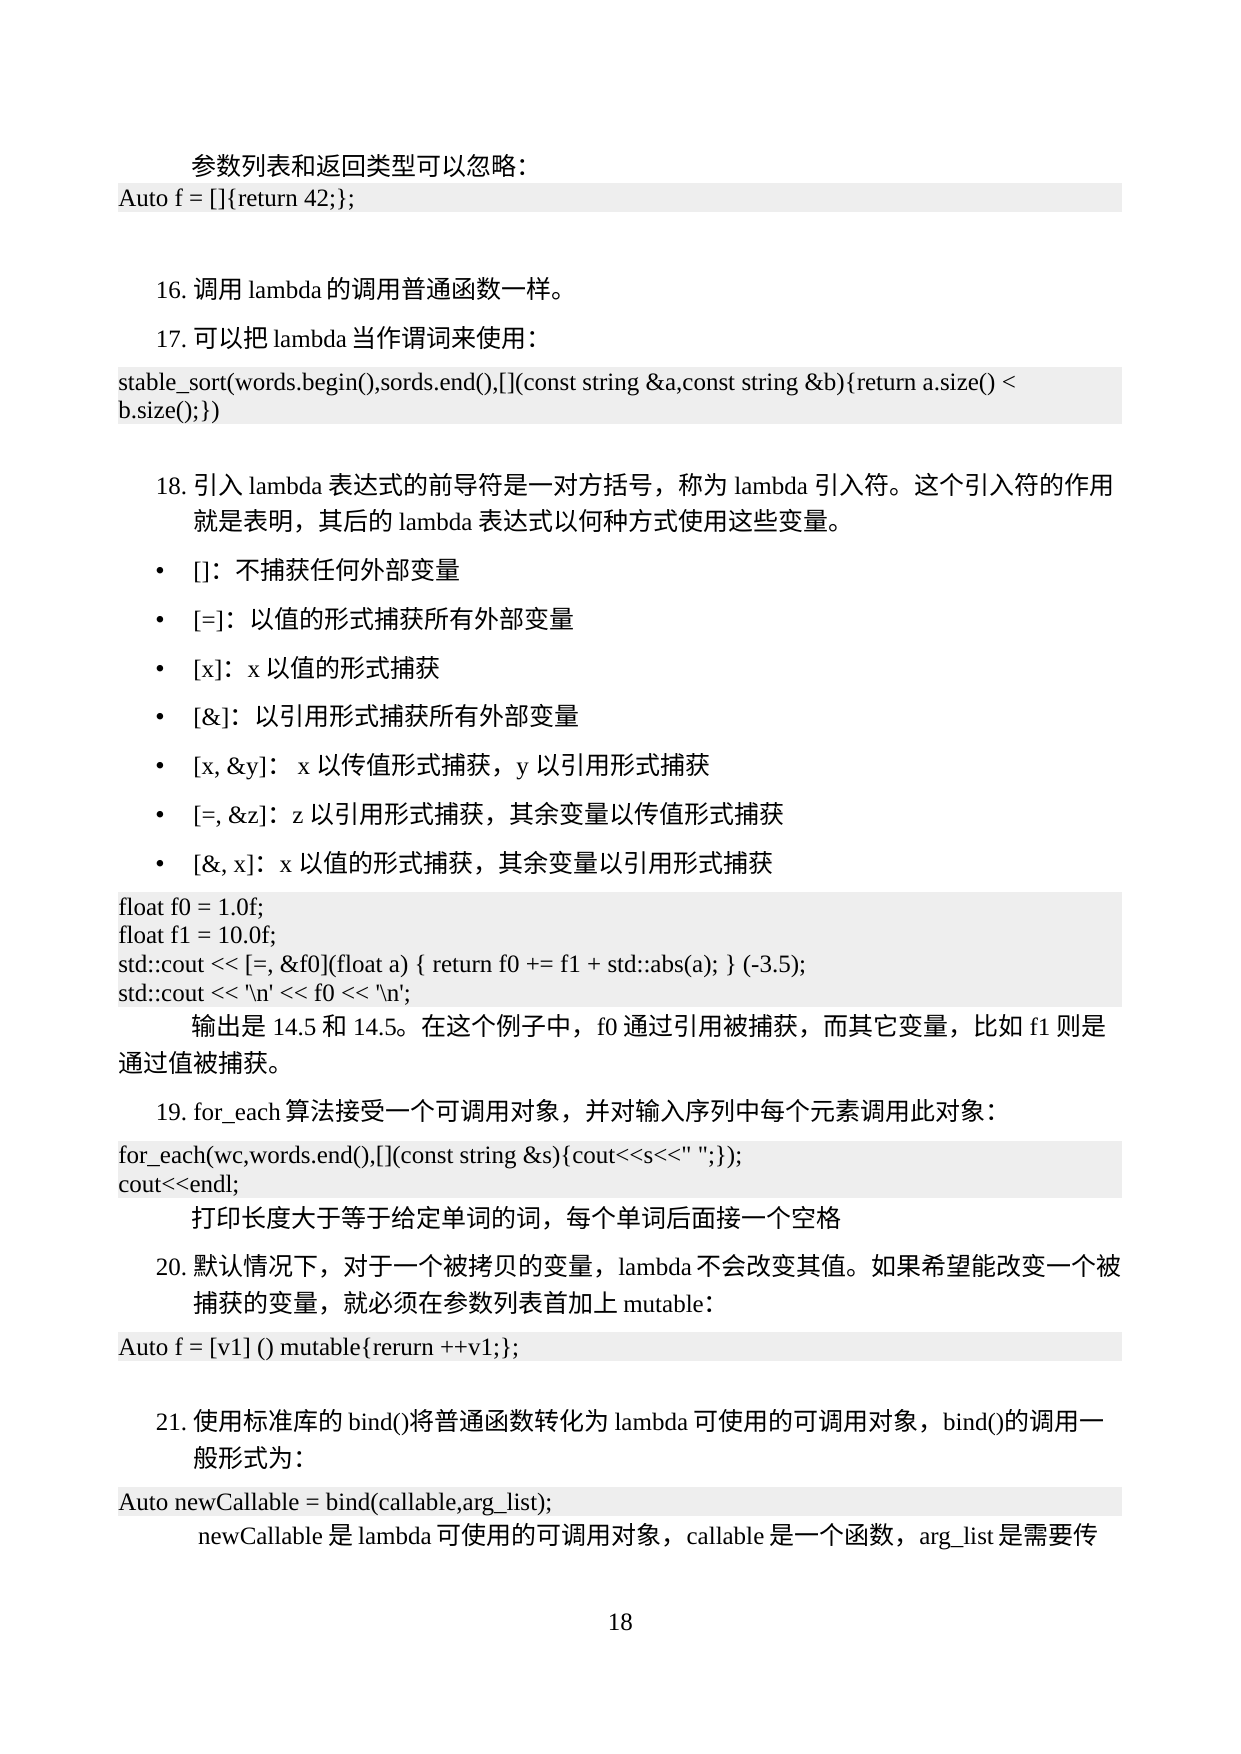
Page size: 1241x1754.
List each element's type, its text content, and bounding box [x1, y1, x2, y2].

table_header for_each(wc,words.end(),[](const string &s){cout<<s<<" ";}); cout<<endl; [118, 1141, 1122, 1198]
table_header float f0 = 1.0f; float f1 = 10.0f; std::cout << [=, &f0](float a) { return f0 += f1 + std::abs(a); } (-3.5); std::cout << '\n' << f0 << '\n'; [118, 892, 1122, 1007]
table_header Auto f = [v1] () mutable{rerurn ++v1;}; [118, 1332, 1122, 1361]
text 输出是 14.5 和 14.5。在这个例子中，f0 通过引用被捕获，而其它变量，比如 f1 则是通过值被捕获。 [118, 1007, 1122, 1079]
table_header stable_sort(words.begin(),sords.end(),[](const string &a,const string &b){return a.size() < b.size();}) [118, 367, 1122, 424]
list for_each算法接受一个可调用对象，并对输入序列中每个元素调用此对象： [156, 1092, 1122, 1128]
table_header Auto f = []{return 42;}; [118, 183, 1122, 212]
list 默认情况下，对于一个被拷贝的变量，lambda不会改变其值。如果希望能改变一个被捕获的变量，就必须在参数列表首加上mutable： [156, 1247, 1122, 1319]
list [&, x]：x 以值的形式捕获，其余变量以引用形式捕获 [156, 843, 1122, 879]
text newCallable是lambda可使用的可调用对象，callable是一个函数，arg_list是需要传 [118, 1516, 1122, 1552]
list []：不捕获任何外部变量 [156, 551, 1122, 587]
list [x, &y]： x 以传值形式捕获，y 以引用形式捕获 [156, 746, 1122, 782]
text 打印长度大于等于给定单词的词，每个单词后面接一个空格 [118, 1198, 1122, 1234]
text 参数列表和返回类型可以忽略： [118, 147, 1122, 183]
list [x]：x以值的形式捕获 [156, 648, 1122, 684]
list 调用lambda的调用普通函数一样。 [156, 269, 1122, 306]
list 引入 lambda 表达式的前导符是一对方括号，称为 lambda 引入符。这个引入符的作用就是表明，其后的 lambda 表达式以何种方式使用这些变量。 [156, 466, 1122, 538]
list [=]：以值的形式捕获所有外部变量 [156, 599, 1122, 636]
list [=, &z]：z 以引用形式捕获，其余变量以传值形式捕获 [156, 794, 1122, 831]
list 可以把lambda当作谓词来使用： [156, 318, 1122, 354]
list 使用标准库的bind()将普通函数转化为lambda可使用的可调用对象，bind()的调用一般形式为： [156, 1402, 1122, 1474]
list [&]：以引用形式捕获所有外部变量 [156, 697, 1122, 733]
table_header Auto newCallable = bind(callable,arg_list); [118, 1487, 1122, 1516]
